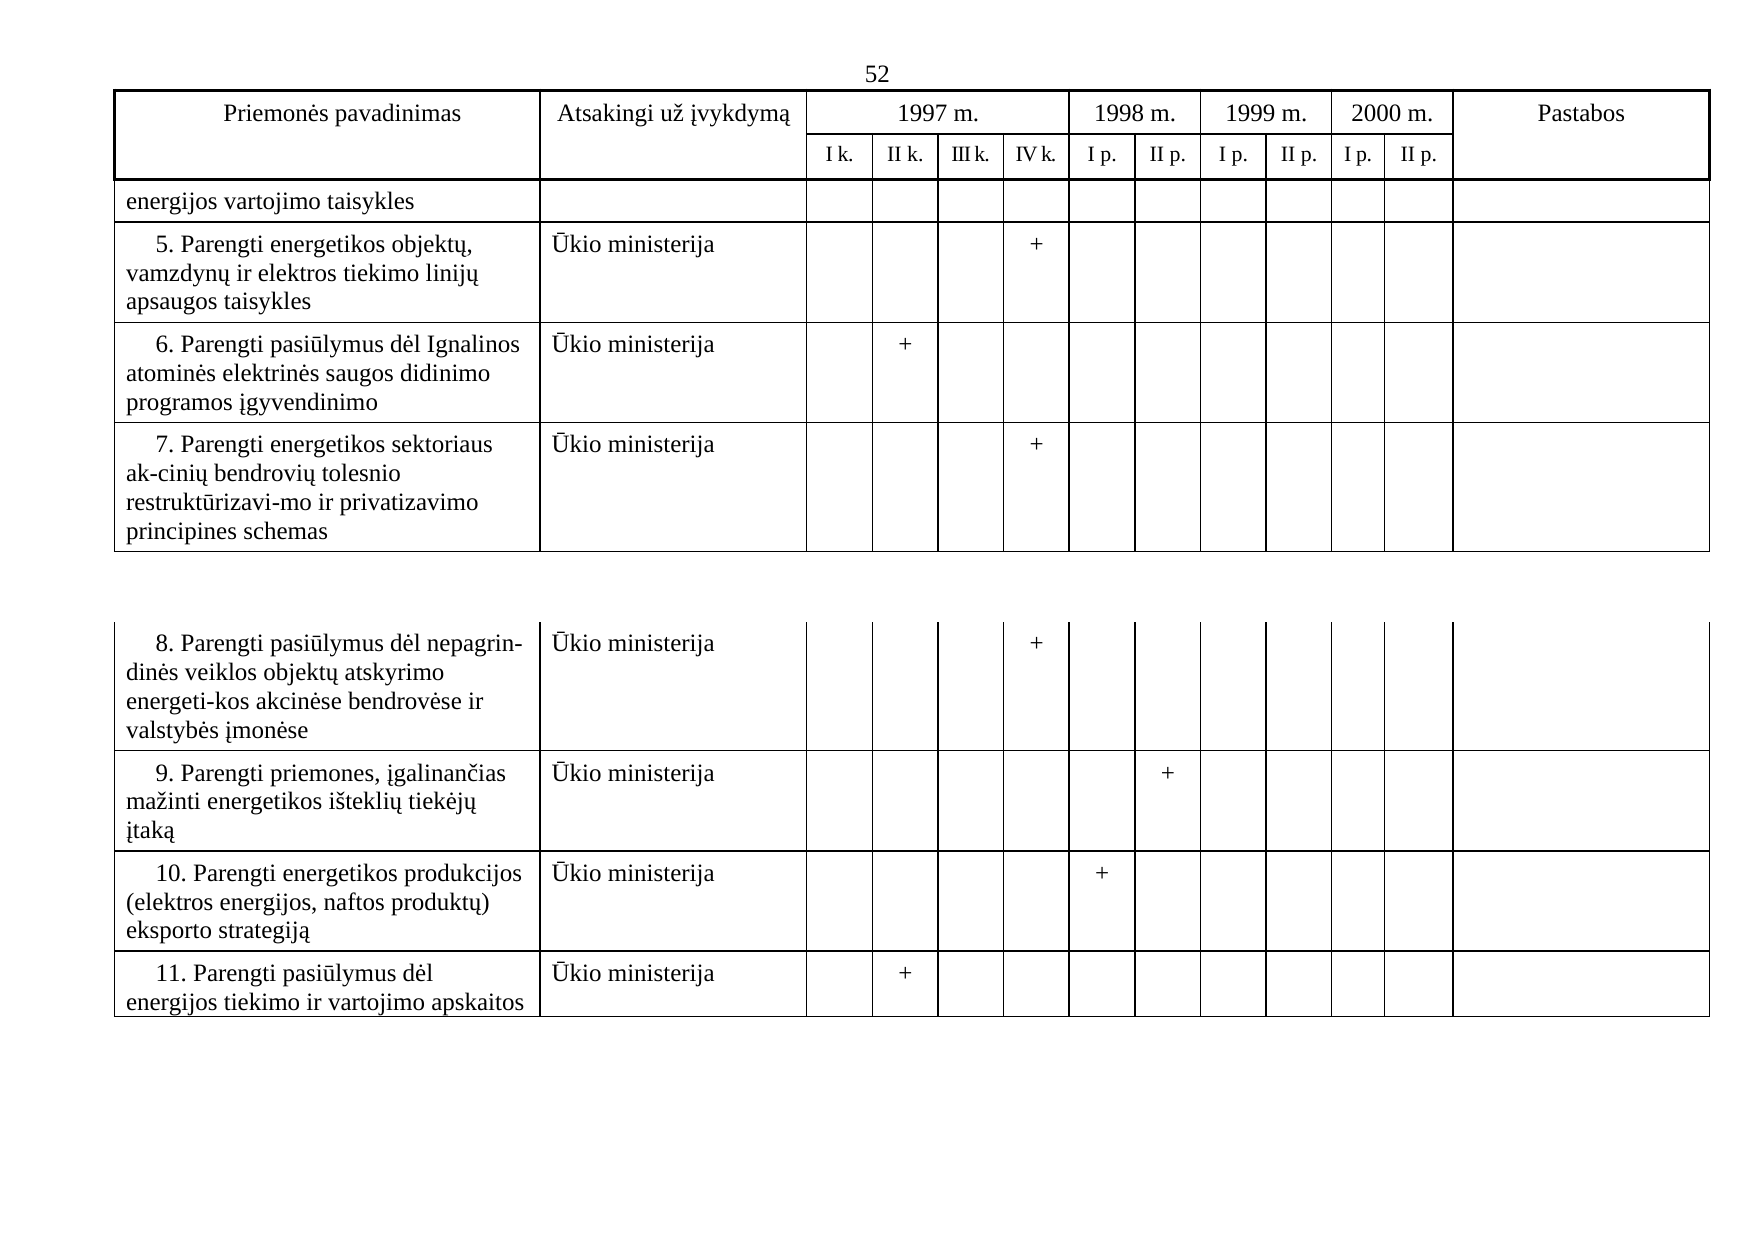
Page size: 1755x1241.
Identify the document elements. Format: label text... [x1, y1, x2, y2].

table_cell Ūkio ministerija [541, 423, 806, 551]
table_cell [939, 751, 1003, 850]
table_cell [1453, 552, 1709, 622]
table_cell [541, 133, 806, 178]
table_cell [1136, 423, 1200, 551]
table_cell [807, 552, 872, 622]
table_cell II k. [873, 135, 937, 178]
table_cell [939, 423, 1003, 551]
table_cell [1070, 622, 1134, 750]
table_cell [1070, 423, 1134, 551]
table_cell 8. Parengti pasiūlymus dėl nepagrin-dinės veiklos objektų atskyrimo energeti-kos akcinėse bendrovėse ir valstybės įmonėse [115, 622, 539, 750]
table_cell [1069, 552, 1135, 622]
table_cell [1332, 852, 1384, 950]
table_cell 10. Parengti energetikos produkcijos (elektros energijos, naftos produktų) eksporto strategiją [115, 852, 539, 950]
table_cell [1201, 181, 1265, 221]
table_cell [1454, 423, 1709, 551]
table_cell [872, 552, 938, 622]
table_cell [115, 552, 540, 622]
table_cell [116, 133, 539, 178]
table_cell [1332, 181, 1384, 221]
table_cell [1201, 223, 1265, 321]
table_cell [1070, 952, 1134, 1016]
table_cell [939, 181, 1003, 221]
table_cell [1385, 952, 1452, 1016]
table_cell [939, 223, 1003, 321]
table_cell [873, 751, 937, 850]
table_cell [540, 552, 807, 622]
table_cell [873, 622, 937, 750]
table_cell + [873, 323, 937, 422]
table_cell [1385, 323, 1452, 422]
table_cell Ūkio ministerija [541, 751, 806, 850]
table_cell [541, 181, 806, 221]
table_cell [1136, 223, 1200, 321]
table_cell [939, 952, 1003, 1016]
table_header Atsakingi už įvykdymą [541, 92, 806, 133]
table_header Pastabos [1454, 92, 1708, 133]
table_cell [1267, 181, 1331, 221]
table_cell [1267, 423, 1331, 551]
table_cell [1201, 323, 1265, 422]
table_header Priemonės pavadinimas [116, 92, 539, 133]
table_cell [1385, 181, 1452, 221]
table_cell [1004, 323, 1068, 422]
table_cell [1385, 423, 1452, 551]
table_cell Ūkio ministerija [541, 223, 806, 321]
table_cell [807, 223, 872, 321]
table_cell [1385, 852, 1452, 950]
table_cell [1267, 852, 1331, 950]
table_cell I p. [1070, 135, 1134, 178]
table_cell + [1004, 622, 1068, 750]
table_cell [807, 622, 872, 750]
table_cell + [1004, 223, 1068, 321]
table_cell [1332, 552, 1384, 622]
table_cell [1267, 223, 1331, 321]
table_cell [1454, 133, 1708, 178]
table_cell I p. [1201, 135, 1265, 178]
table_cell 7. Parengti energetikos sektoriaus ak-cinių bendrovių tolesnio restruktūrizavi-mo ir privatizavimo principines schemas [115, 423, 539, 551]
table_cell Ūkio ministerija [541, 852, 806, 950]
table_cell [1070, 323, 1134, 422]
table_cell [1136, 852, 1200, 950]
table_cell [1201, 852, 1265, 950]
table_cell [939, 323, 1003, 422]
table_cell [1136, 323, 1200, 422]
table_cell [807, 952, 872, 1016]
table_cell [1454, 952, 1709, 1016]
table_cell [1385, 751, 1452, 850]
table_cell [1267, 952, 1331, 1016]
table_cell [1136, 622, 1200, 750]
table_cell [1385, 223, 1452, 321]
table_cell + [1070, 852, 1134, 950]
table_cell [1267, 323, 1331, 422]
table_cell 11. Parengti pasiūlymus dėl energijos tiekimo ir vartojimo apskaitos [115, 952, 539, 1016]
table_cell II p. [1136, 135, 1200, 178]
table_cell [1070, 223, 1134, 321]
table_cell [1454, 323, 1709, 422]
table_cell [807, 852, 872, 950]
table_cell [1332, 751, 1384, 850]
table_cell [807, 423, 872, 551]
table_cell [1201, 952, 1265, 1016]
table_cell [1201, 622, 1265, 750]
table_cell [1332, 622, 1384, 750]
table_cell 5. Parengti energetikos objektų, vamzdynų ir elektros tiekimo linijų apsaugos taisykles [115, 223, 539, 321]
table_cell [1004, 181, 1068, 221]
table_header 1998 m. [1070, 92, 1200, 133]
table_cell [873, 181, 937, 221]
table_cell [1267, 622, 1331, 750]
table_cell [873, 852, 937, 950]
table_cell [1200, 552, 1266, 622]
table_cell I p. [1332, 135, 1384, 178]
table_cell [1266, 552, 1332, 622]
table_cell [1454, 852, 1709, 950]
table_cell [1267, 751, 1331, 850]
table_cell IV k. [1004, 135, 1068, 178]
table_cell [1454, 622, 1709, 750]
table_cell [807, 751, 872, 850]
table_cell [807, 323, 872, 422]
table_cell [939, 622, 1003, 750]
table_cell II p. [1267, 135, 1331, 178]
table_cell [1385, 622, 1452, 750]
table_cell 6. Parengti pasiūlymus dėl Ignalinos atominės elektrinės saugos didinimo programos įgyvendinimo [115, 323, 539, 422]
table_cell III k. [939, 135, 1003, 178]
table_cell [1070, 181, 1134, 221]
table_cell Ūkio ministerija [541, 952, 806, 1016]
table_cell [1454, 751, 1709, 850]
table_cell [873, 223, 937, 321]
table_cell [873, 423, 937, 551]
table_cell [1070, 751, 1134, 850]
table_cell [1201, 751, 1265, 850]
table_cell [1332, 952, 1384, 1016]
table_cell 9. Parengti priemones, įgalinančias mažinti energetikos išteklių tiekėjų įtaką [115, 751, 539, 850]
table_cell [939, 852, 1003, 950]
table_header 2000 m. [1332, 92, 1452, 133]
table_cell Ūkio ministerija [541, 622, 806, 750]
table_cell II p. [1385, 135, 1452, 178]
table_cell [1004, 751, 1068, 850]
table_cell [1004, 852, 1068, 950]
table_cell [1454, 223, 1709, 321]
table_cell [1385, 552, 1453, 622]
table_cell [1201, 423, 1265, 551]
table_header 1999 m. [1201, 92, 1331, 133]
table_cell [1332, 323, 1384, 422]
table_cell [1135, 552, 1200, 622]
table_cell + [873, 952, 937, 1016]
table_cell energijos vartojimo taisykles [115, 181, 539, 221]
table_cell [1136, 952, 1200, 1016]
table_cell [938, 552, 1003, 622]
table_cell + [1004, 423, 1068, 551]
table_cell + [1136, 751, 1200, 850]
table_cell [1136, 181, 1200, 221]
table_cell [1004, 552, 1069, 622]
table_cell [1332, 423, 1384, 551]
table_cell Ūkio ministerija [541, 323, 806, 422]
table_header 1997 m. [807, 92, 1068, 133]
table_cell [807, 181, 872, 221]
table_cell I k. [807, 135, 872, 178]
table_cell [1332, 223, 1384, 321]
table_cell [1004, 952, 1068, 1016]
table_cell [1454, 181, 1709, 221]
